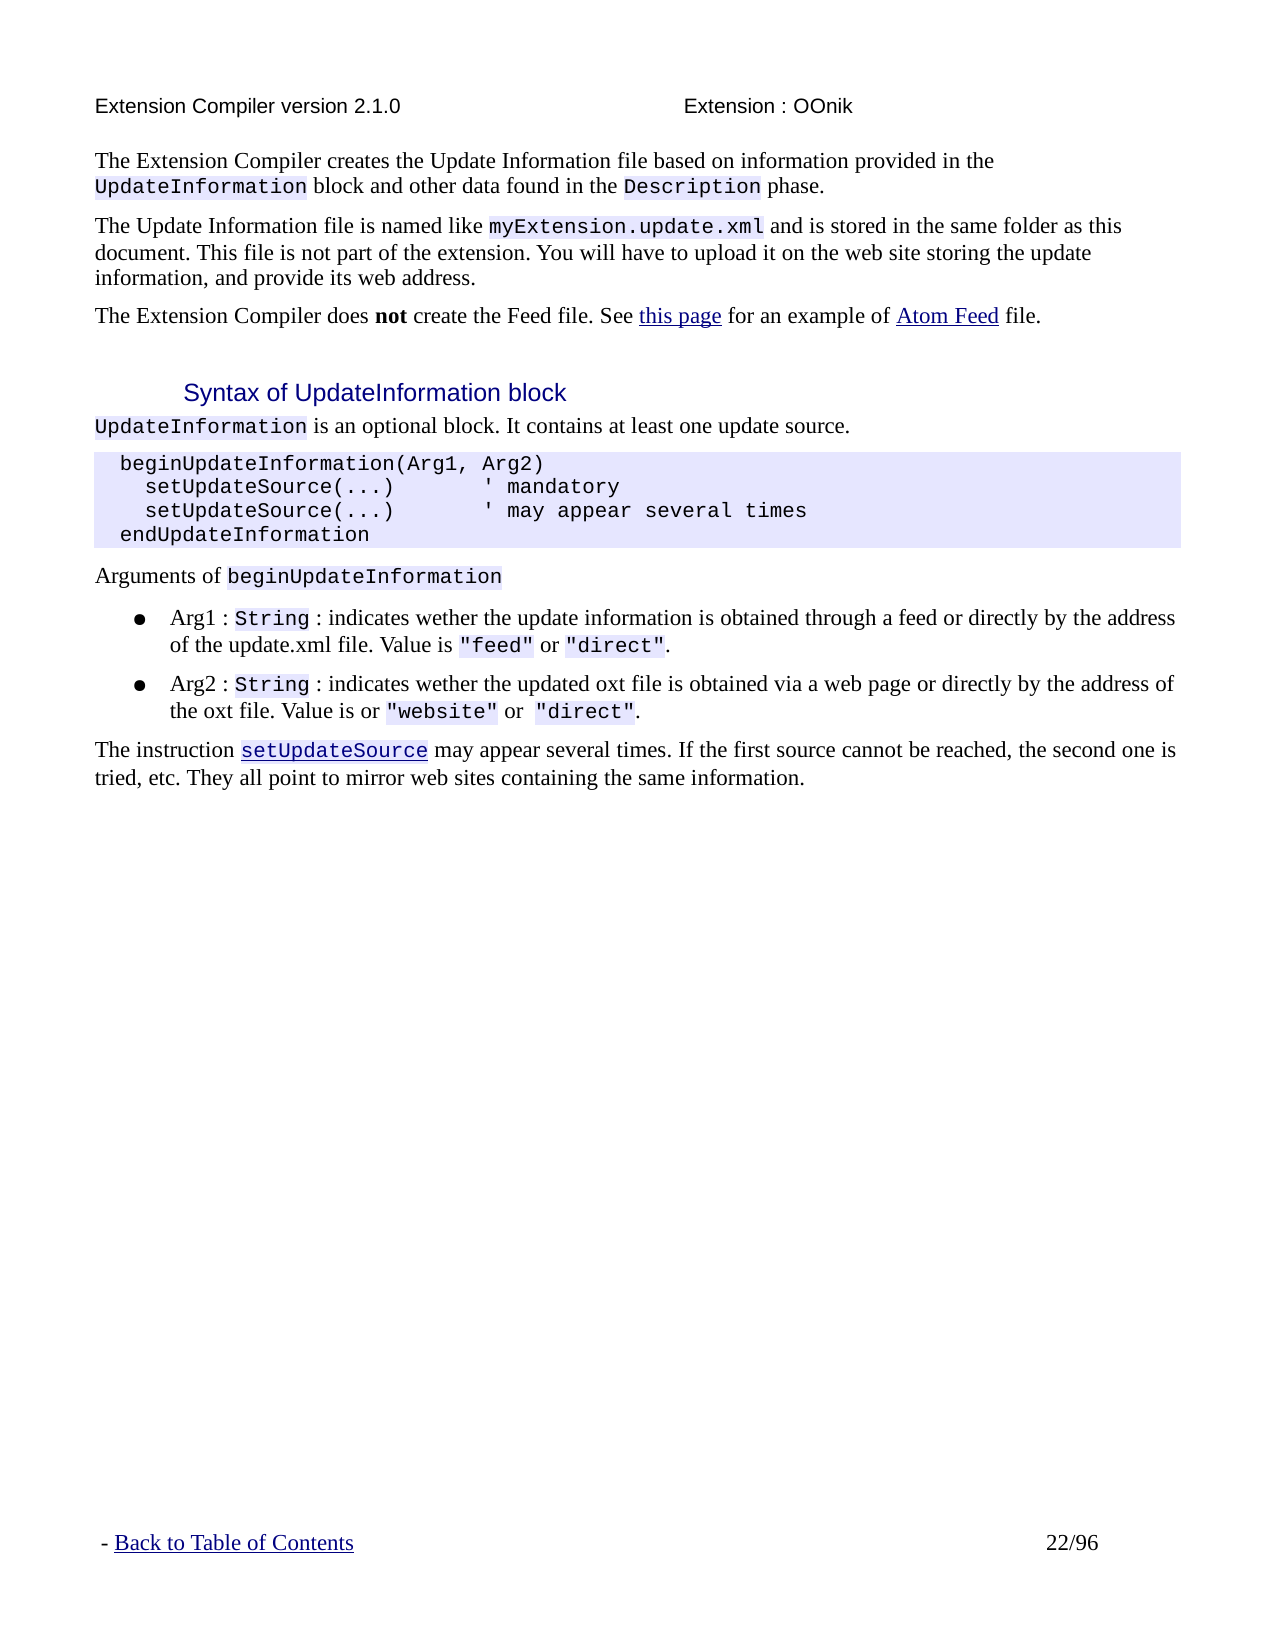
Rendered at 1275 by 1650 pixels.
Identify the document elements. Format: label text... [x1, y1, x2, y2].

text setUpdateSource(...) ' may appear several times [94, 500, 1181, 524]
text The instruction setUpdateSource may appear several times. If the first source cannot be reached, the second one is tried, etc. They all point to mirror web sites containing the same information. [94, 737, 1181, 790]
text The Extension Compiler does not create the Feed file. See this page for an example of Atom Feed file. [94, 303, 1181, 328]
text The Extension Compiler creates the Update Information file based on information provided in the UpdateInformation block and other data found in the Description phase. [94, 147, 1181, 200]
text beginUpdateInformation(Arg1, Arg2) [94, 452, 1181, 476]
text UpdateInformation is an optional block. It contains at least one update source. [94, 413, 1181, 440]
text endUpdateInformation [94, 524, 1181, 548]
subtitle Syntax of UpdateInformation block [183, 379, 1181, 407]
text The Update Information file is named like myExtension.update.xml and is stored in the same folder as this document. This file is not part of the extension. You will have to upload it on the web site storing the update information, and provide its web address. [94, 212, 1181, 291]
list Arg2 : String : indicates wether the updated oxt file is obtained via a web page or directly by the address of the oxt file. Value is or "website" or "direct". [132, 671, 1181, 725]
text Arguments of beginUpdateInformation [94, 563, 1181, 590]
list Arg1 : String : indicates wether the update information is obtained through a feed or directly by the address of the update.xml file. Value is "feed" or "direct". [132, 604, 1181, 658]
text setUpdateSource(...) ' mandatory [94, 476, 1181, 500]
